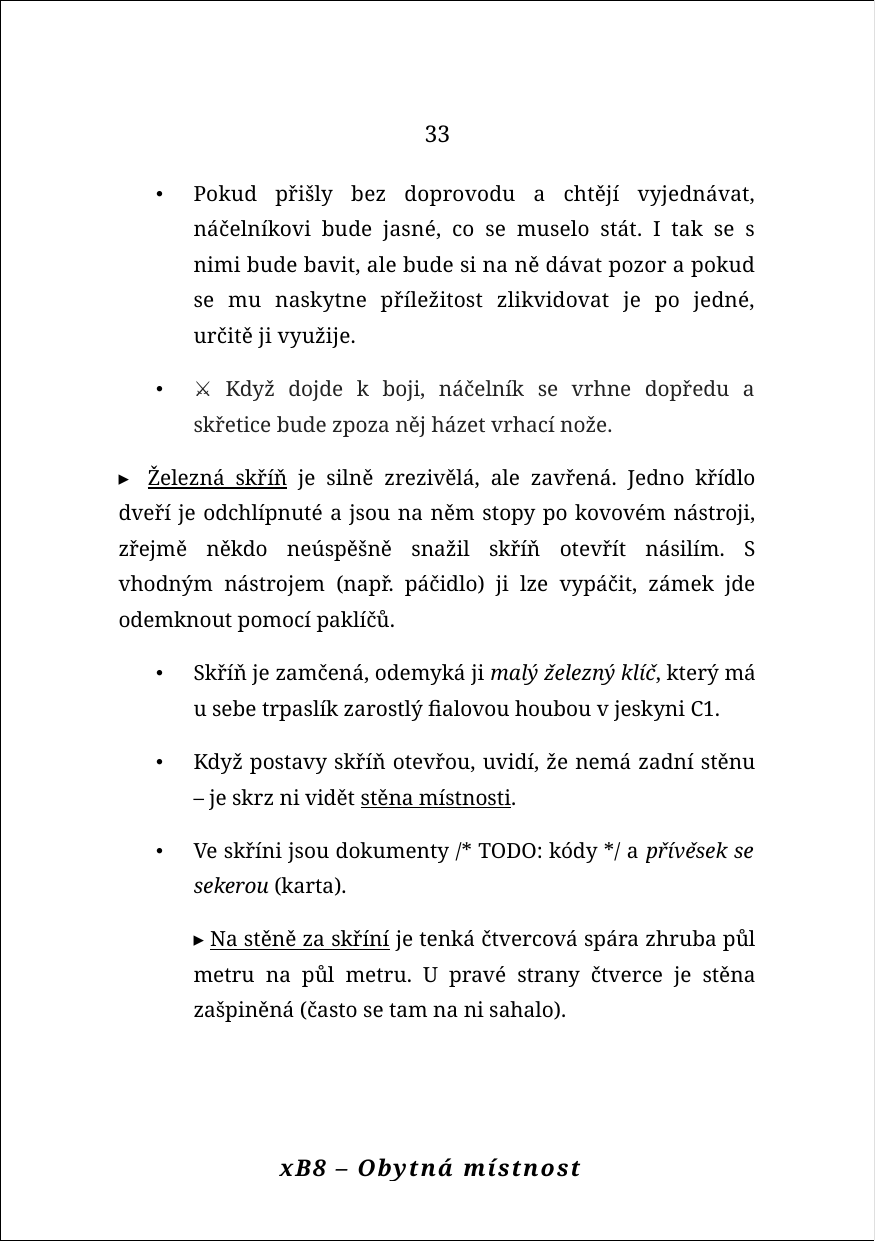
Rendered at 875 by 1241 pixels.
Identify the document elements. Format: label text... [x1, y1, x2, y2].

list Ve skříni jsou dokumenty /* TODO: kódy */ a přívěsek se sekerou (karta). [156, 836, 756, 900]
list Pokud přišly bez doprovodu a chtějí vyjednávat, náčelníkovi bude jasné, co se muselo stát. I tak se s nimi bude bavit, ale bude si na ně dávat pozor a pokud se mu naskytne příležitost zlikvidovat je po jedné, určitě ji využije. [156, 179, 756, 349]
list Skříň je zamčená, odemyká ji malý železný klíč, který má u sebe trpaslík zarostlý fialovou houbou v jeskyni C1. [156, 658, 756, 722]
list Když postavy skříň otevřou, uvidí, že nemá zadní stěnu – je skrz ni vidět stěna místnosti. [156, 747, 756, 811]
list ▸ Na stěně za skříní je tenká čtvercová spára zhruba půl metru na půl metru. U pravé strany čtverce je stěna zašpiněná (často se tam na ni sahalo). [156, 924, 756, 1024]
list ⚔ Když dojde k boji, náčelník se vrhne dopředu a skřetice bude zpoza něj házet vrhací nože. [156, 374, 756, 438]
text ▸ Železná skříň je silně zrezivělá, ale zavřená. Jedno křídlo dveří je odchlípnuté a jsou na něm stopy po kovovém nástroji, zřejmě někdo neúspěšně snažil skříň otevřít násilím. S vhodným nástrojem (např. páčidlo) ji lze vypáčit, zámek jde odemknout pomocí paklíčů. [118, 463, 756, 633]
